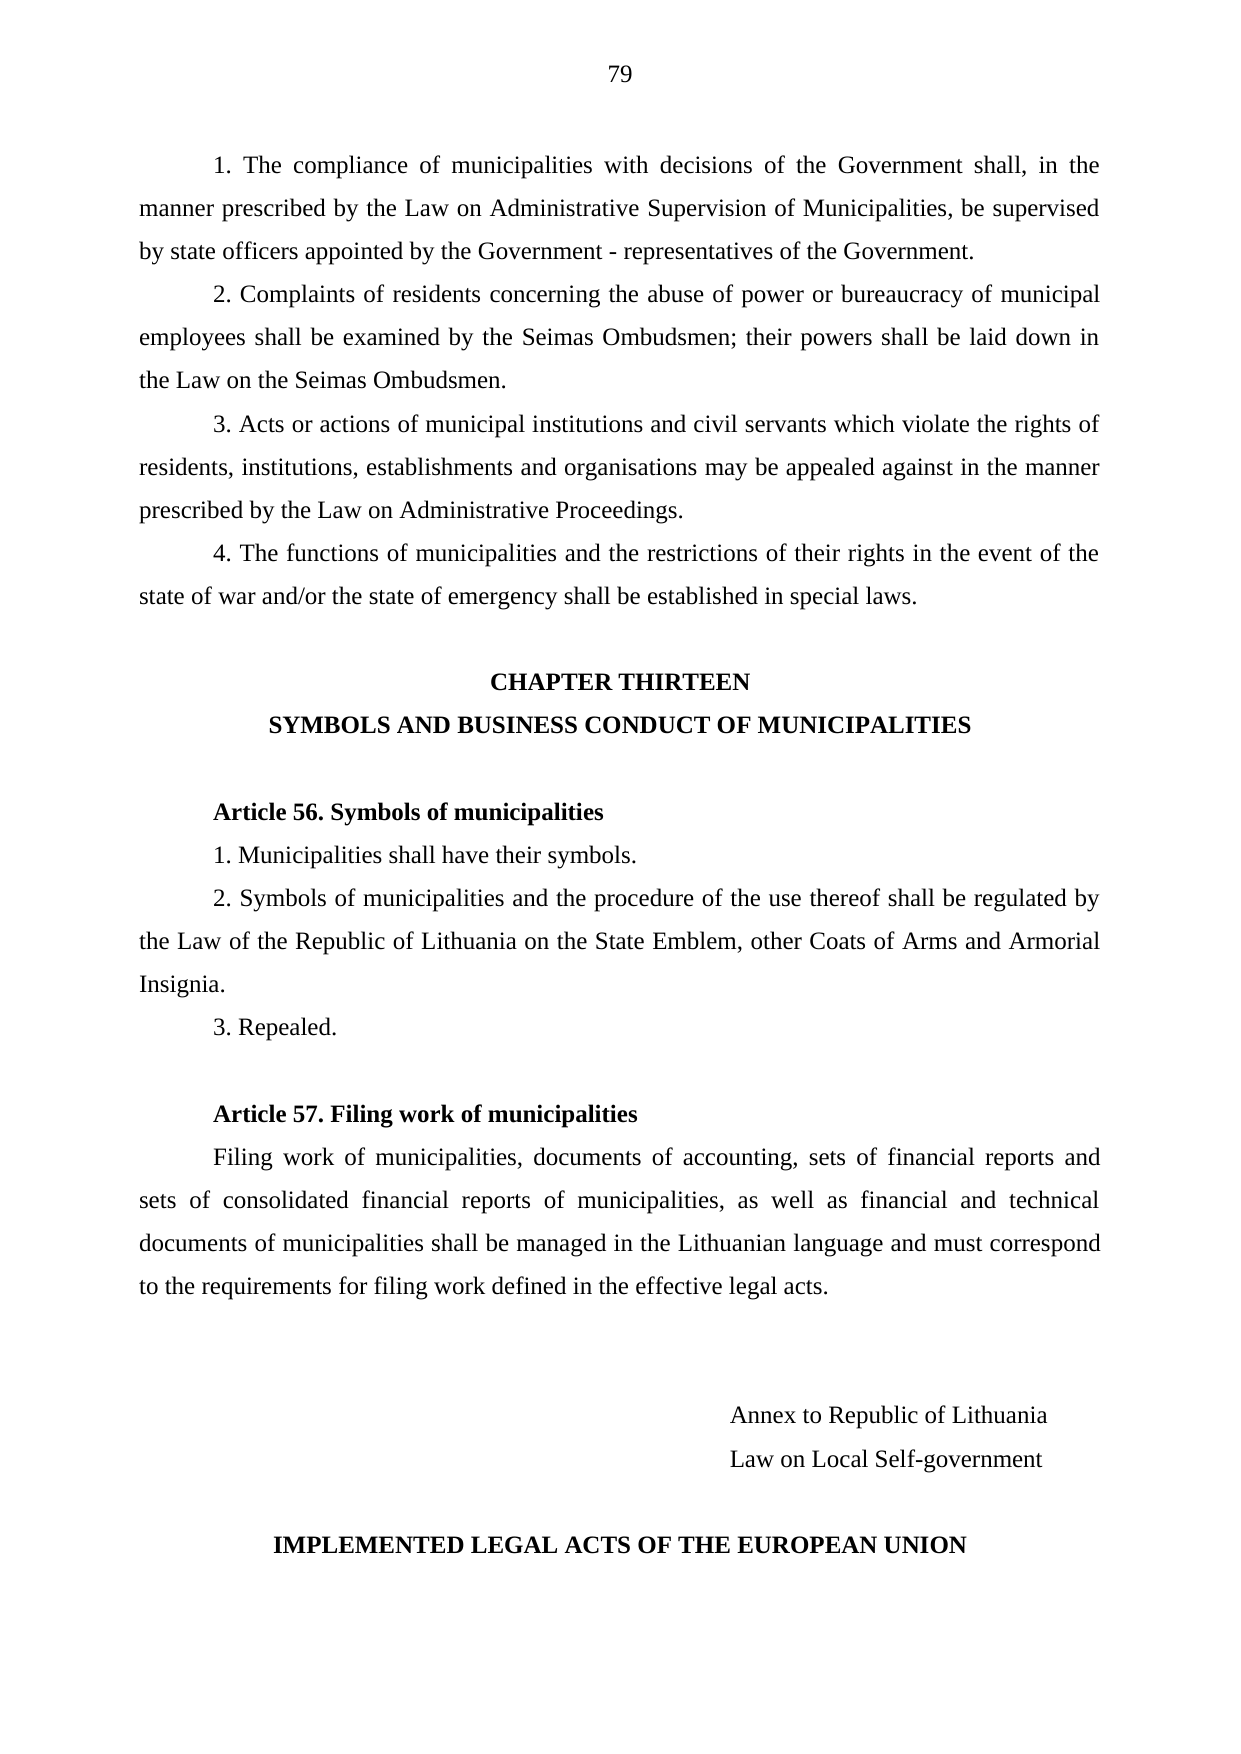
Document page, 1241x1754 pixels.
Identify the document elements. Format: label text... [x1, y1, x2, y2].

text SYMBOLS AND BUSINESS CONDUCT OF MUNICIPALITIES [139, 711, 1101, 739]
text 3. Repealed. [139, 1012, 1101, 1041]
text IMPLEMENTED LEGAL ACTS OF THE EUROPEAN UNION [139, 1530, 1101, 1559]
text Article 57. Filing work of municipalities [139, 1099, 1101, 1127]
text 1. The compliance of municipalities with decisions of the Government shall, in the manner prescribed by the Law on Administrative Supervision of Municipalities, be supervised by state officers appointed by the Government - representatives of the Government. [139, 150, 1101, 265]
text Annex to Republic of Lithuania [729, 1401, 1101, 1429]
text 2. Complaints of residents concerning the abuse of power or bureaucracy of municipal employees shall be examined by the Seimas Ombudsmen; their powers shall be laid down in the Law on the Seimas Ombudsmen. [139, 279, 1101, 394]
text 3. Acts or actions of municipal institutions and civil servants which violate the rights of residents, institutions, establishments and organisations may be appealed against in the manner prescribed by the Law on Administrative Proceedings. [139, 409, 1101, 524]
text Filing work of municipalities, documents of accounting, sets of financial reports and sets of consolidated financial reports of municipalities, as well as financial and technical documents of municipalities shall be managed in the Lithuanian language and must correspond to the requirements for filing work defined in the effective legal acts. [139, 1142, 1101, 1300]
text 1. Municipalities shall have their symbols. [139, 840, 1101, 869]
text Law on Local Self-government [729, 1444, 1101, 1472]
text CHAPTER THIRTEEN [139, 667, 1101, 696]
text 2. Symbols of municipalities and the procedure of the use thereof shall be regulated by the Law of the Republic of Lithuania on the State Emblem, other Coats of Arms and Armorial Insignia. [139, 883, 1101, 998]
text Article 56. Symbols of municipalities [139, 797, 1101, 826]
text 4. The functions of municipalities and the restrictions of their rights in the event of the state of war and/or the state of emergency shall be established in special laws. [139, 538, 1101, 610]
